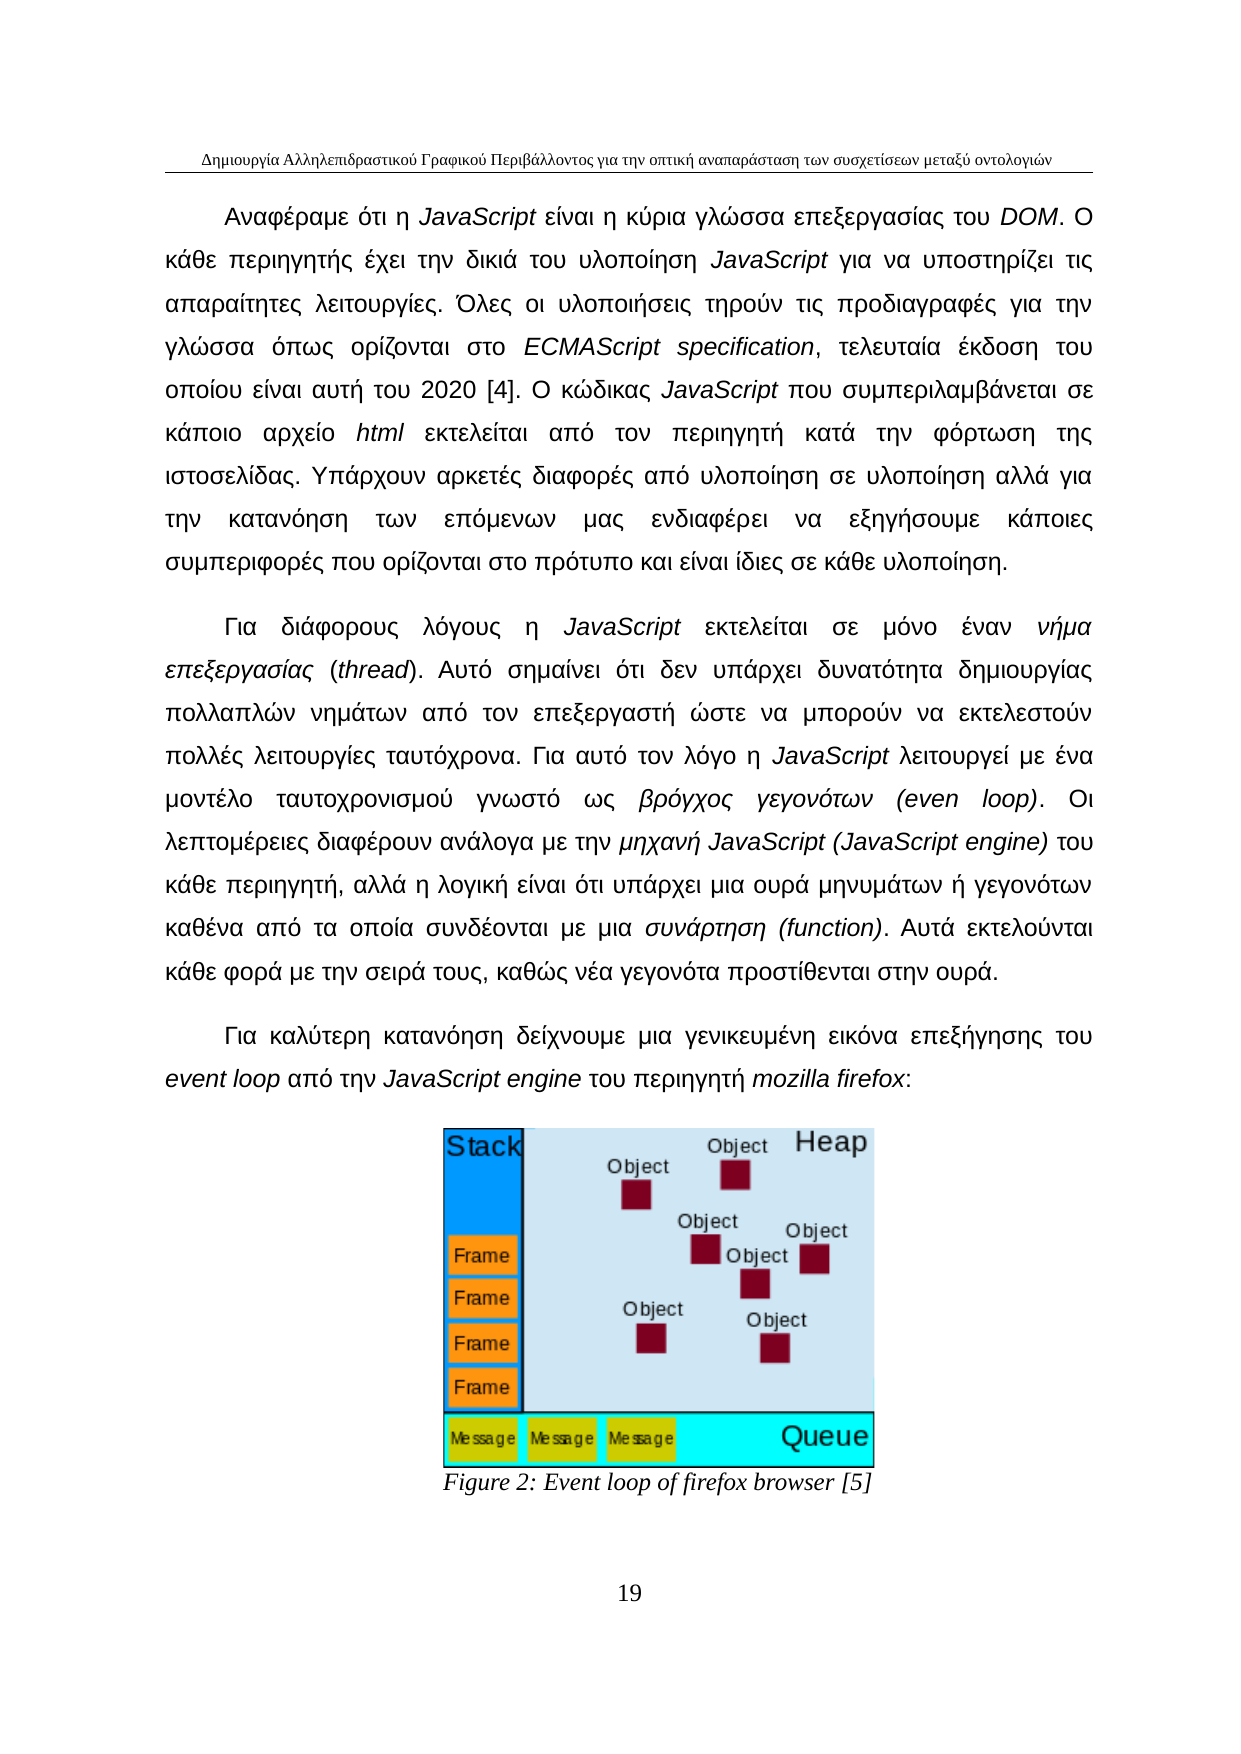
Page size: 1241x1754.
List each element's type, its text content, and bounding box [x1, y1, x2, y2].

text Για καλύτερη κατανόηση δείχνουμε μια γενικευμένη εικόνα επεξήγησης του event loop από την JavaScript engine του περιηγητή mozilla firefox: [165, 1021, 1093, 1093]
text Για διάφορους λόγους η JavaScript εκτελείται σε μόνο έναν νήμα επεξεργασίας (thread). Αυτό σημαίνει ότι δεν υπάρχει δυνατότητα δημιουργίας πολλαπλών νημάτων από τον επεξεργαστή ώστε να μπορούν να εκτελεστούν πολλές λειτουργίες ταυτόχρονα. Για αυτό τον λόγο η JavaScript λειτουργεί με ένα μοντέλο ταυτοχρονισμού γνωστό ως βρόγχος γεγονότων (even loop). Οι λεπτομέρειες διαφέρουν ανάλογα με την μηχανή JavaScript (JavaScript engine) του κάθε περιηγητή, αλλά η λογική είναι ότι υπάρχει μια ουρά μηνυμάτων ή γεγονότων καθένα από τα οποία συνδέονται με μια συνάρτηση (function). Αυτά εκτελούνται κάθε φορά με την σειρά τους, καθώς νέα γεγονότα προστίθενται στην ουρά. [165, 612, 1093, 985]
picture [443, 1128, 875, 1468]
text Figure 2: Event loop of firefox browser [5] [429, 1141, 889, 1496]
text Αναφέραμε ότι η JavaScript είναι η κύρια γλώσσα επεξεργασίας του DOM. Ο κάθε περιηγητής έχει την δικιά του υλοποίηση JavaScript για να υποστηρίζει τις απαραίτητες λειτουργίες. Όλες οι υλοποιήσεις τηρούν τις προδιαγραφές για την γλώσσα όπως ορίζονται στο ECMAScript specification, τελευταία έκδοση του οποίου είναι αυτή του 2020 [4]. Ο κώδικας JavaScript που συμπεριλαμβάνεται σε κάποιο αρχείο html εκτελείται από τον περιηγητή κατά την φόρτωση της ιστοσελίδας. Υπάρχουν αρκετές διαφορές από υλοποίηση σε υλοποίηση αλλά για την κατανόηση των επόμενων μας ενδιαφέρει να εξηγήσουμε κάποιες συμπεριφορές που ορίζονται στο πρότυπο και είναι ίδιες σε κάθε υλοποίηση. [165, 202, 1093, 576]
